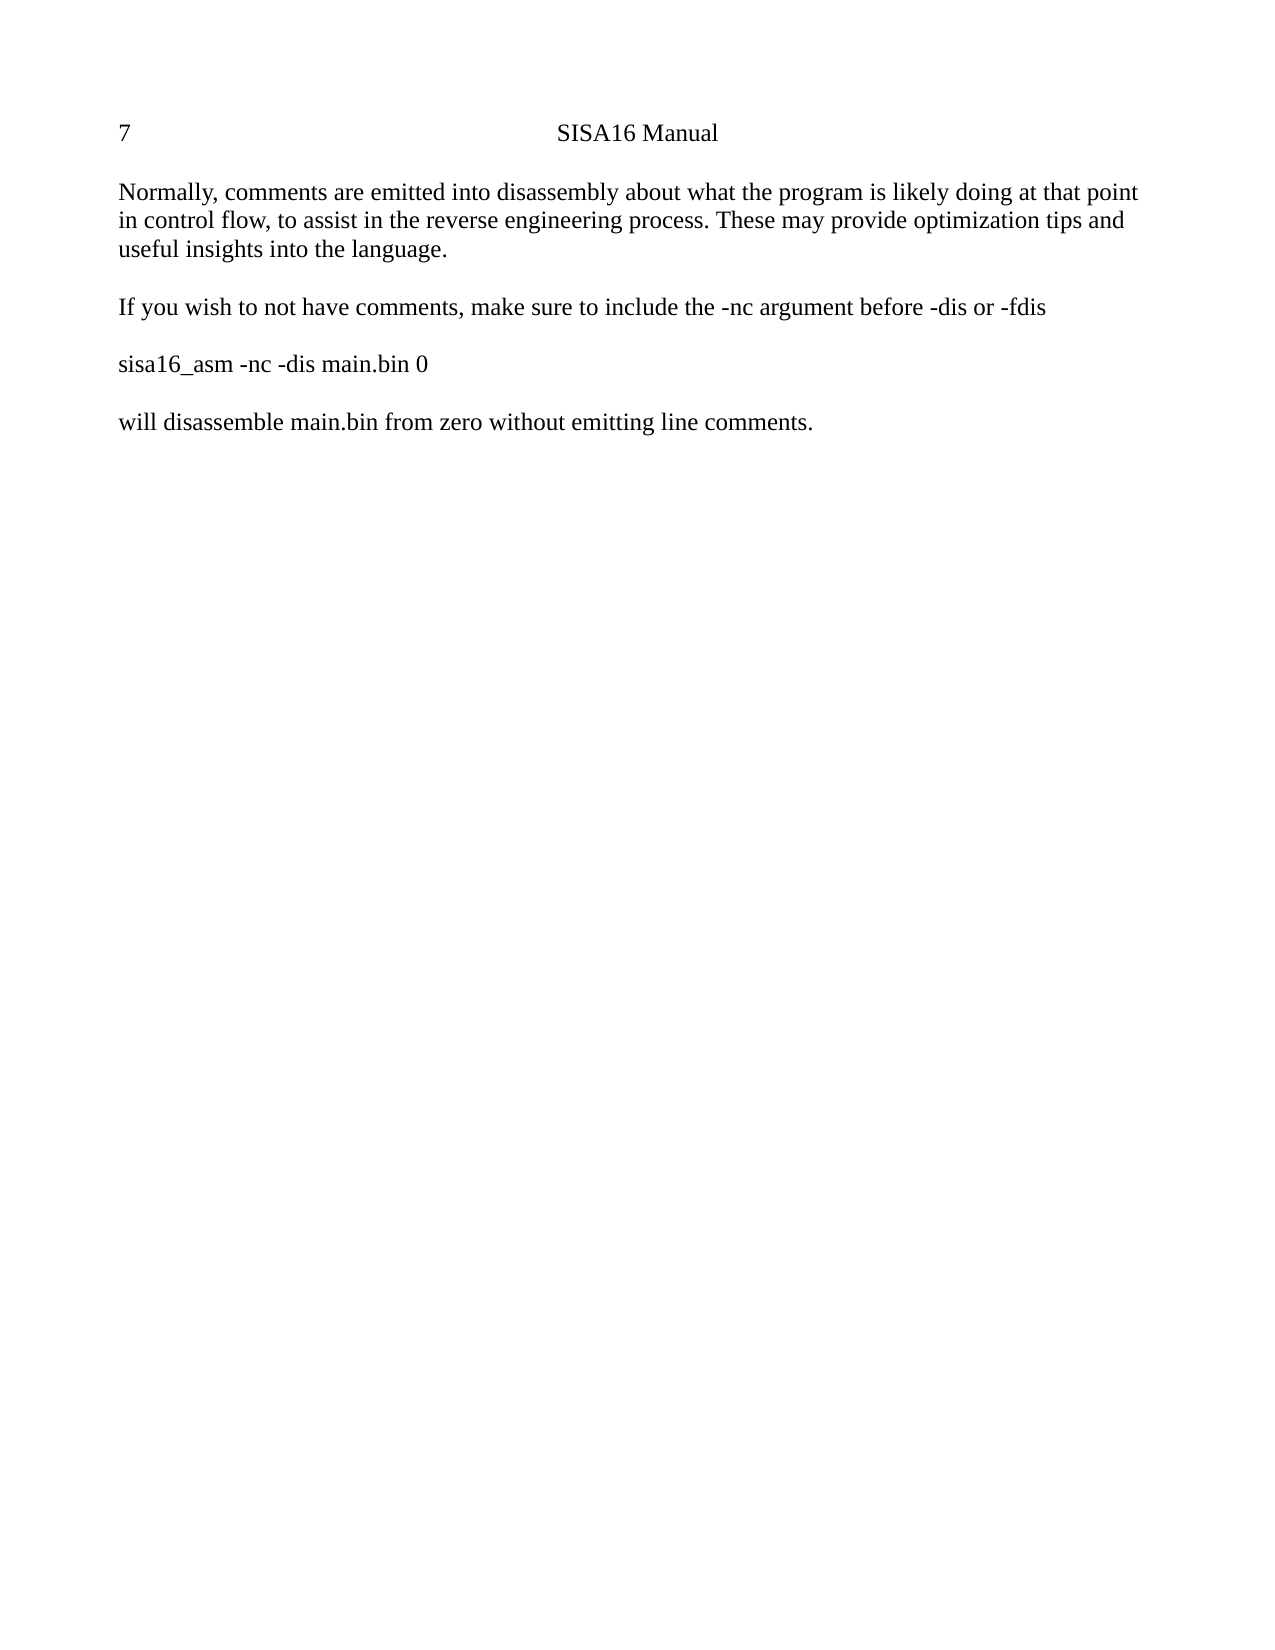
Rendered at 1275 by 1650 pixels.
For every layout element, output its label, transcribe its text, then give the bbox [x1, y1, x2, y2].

text sisa16_asm -nc -dis main.bin 0 [118, 349, 1157, 378]
text Normally, comments are emitted into disassembly about what the program is likely doing at that point in control flow, to assist in the reverse engineering process. These may provide optimization tips and useful insights into the language. [118, 177, 1157, 263]
text will disassemble main.bin from zero without emitting line comments. [118, 407, 1157, 436]
text If you wish to not have comments, make sure to include the -nc argument before -dis or -fdis [118, 292, 1157, 349]
